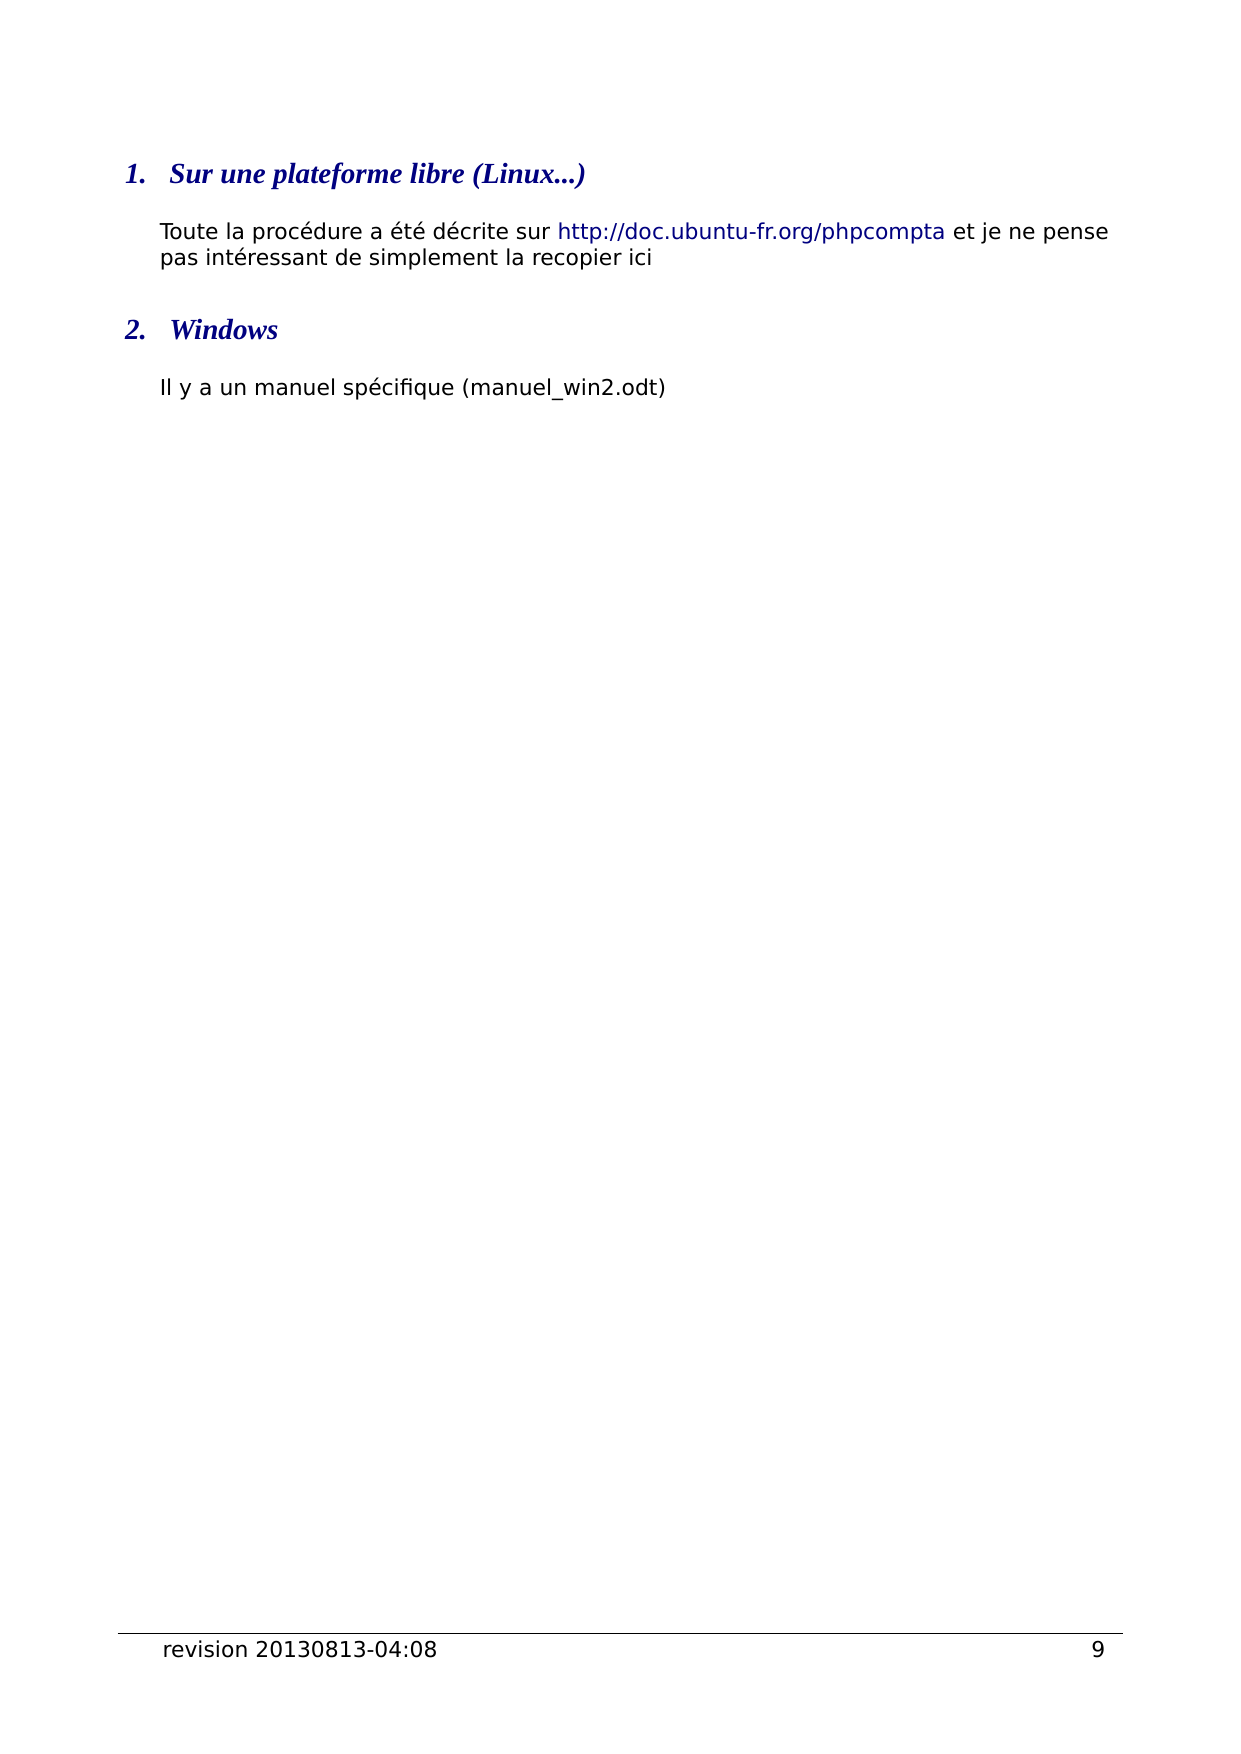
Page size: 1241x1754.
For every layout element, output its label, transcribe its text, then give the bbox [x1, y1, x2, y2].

text Toute la procédure a été décrite sur http://doc.ubuntu-fr.org/phpcompta et je ne pense pas intéressant de simplement la recopier ici [159, 219, 1123, 270]
text Il y a un manuel spécifique (manuel_win2.odt) [159, 375, 1123, 401]
subtitle Sur une plateforme libre (Linux...) [117, 156, 1123, 189]
subtitle Windows [117, 312, 1123, 346]
